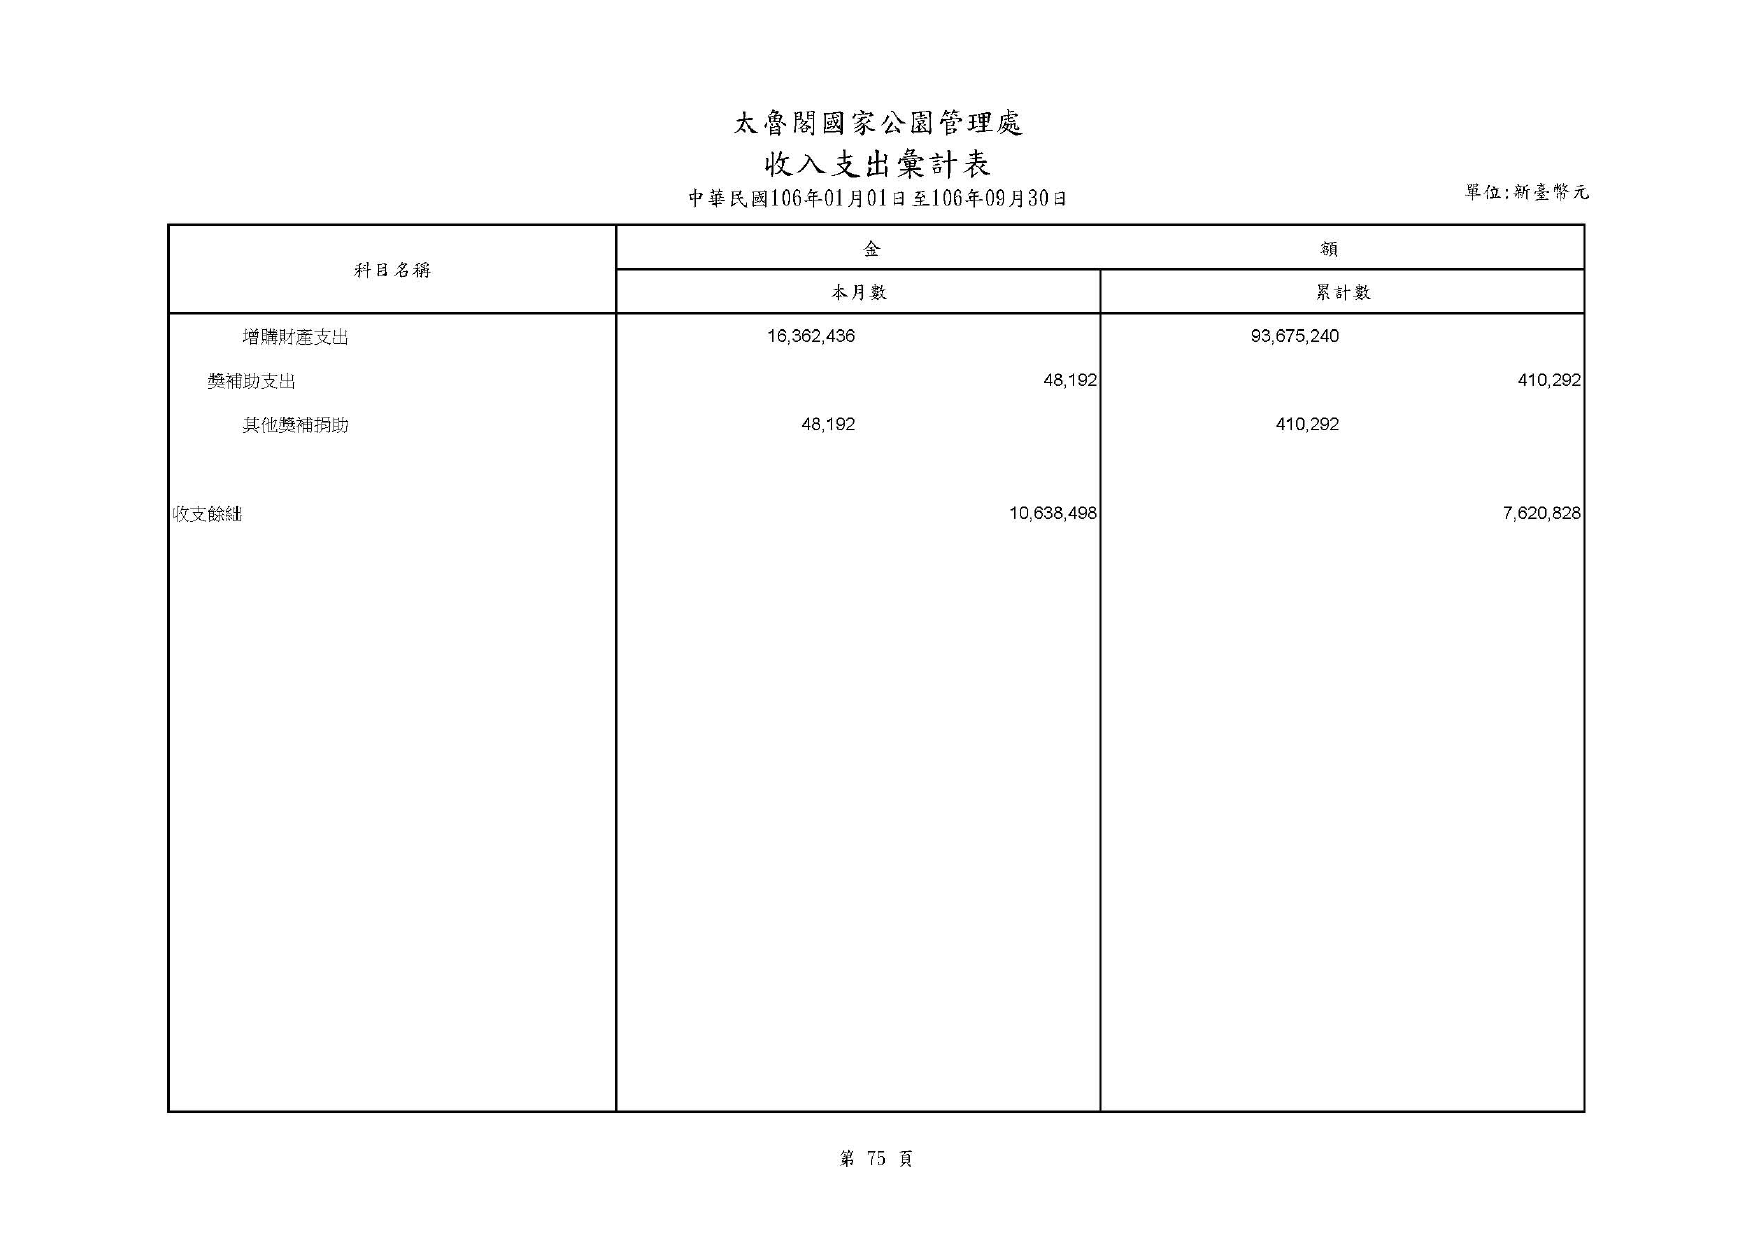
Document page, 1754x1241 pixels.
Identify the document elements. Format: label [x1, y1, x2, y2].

picture [59, 59, 1695, 1216]
